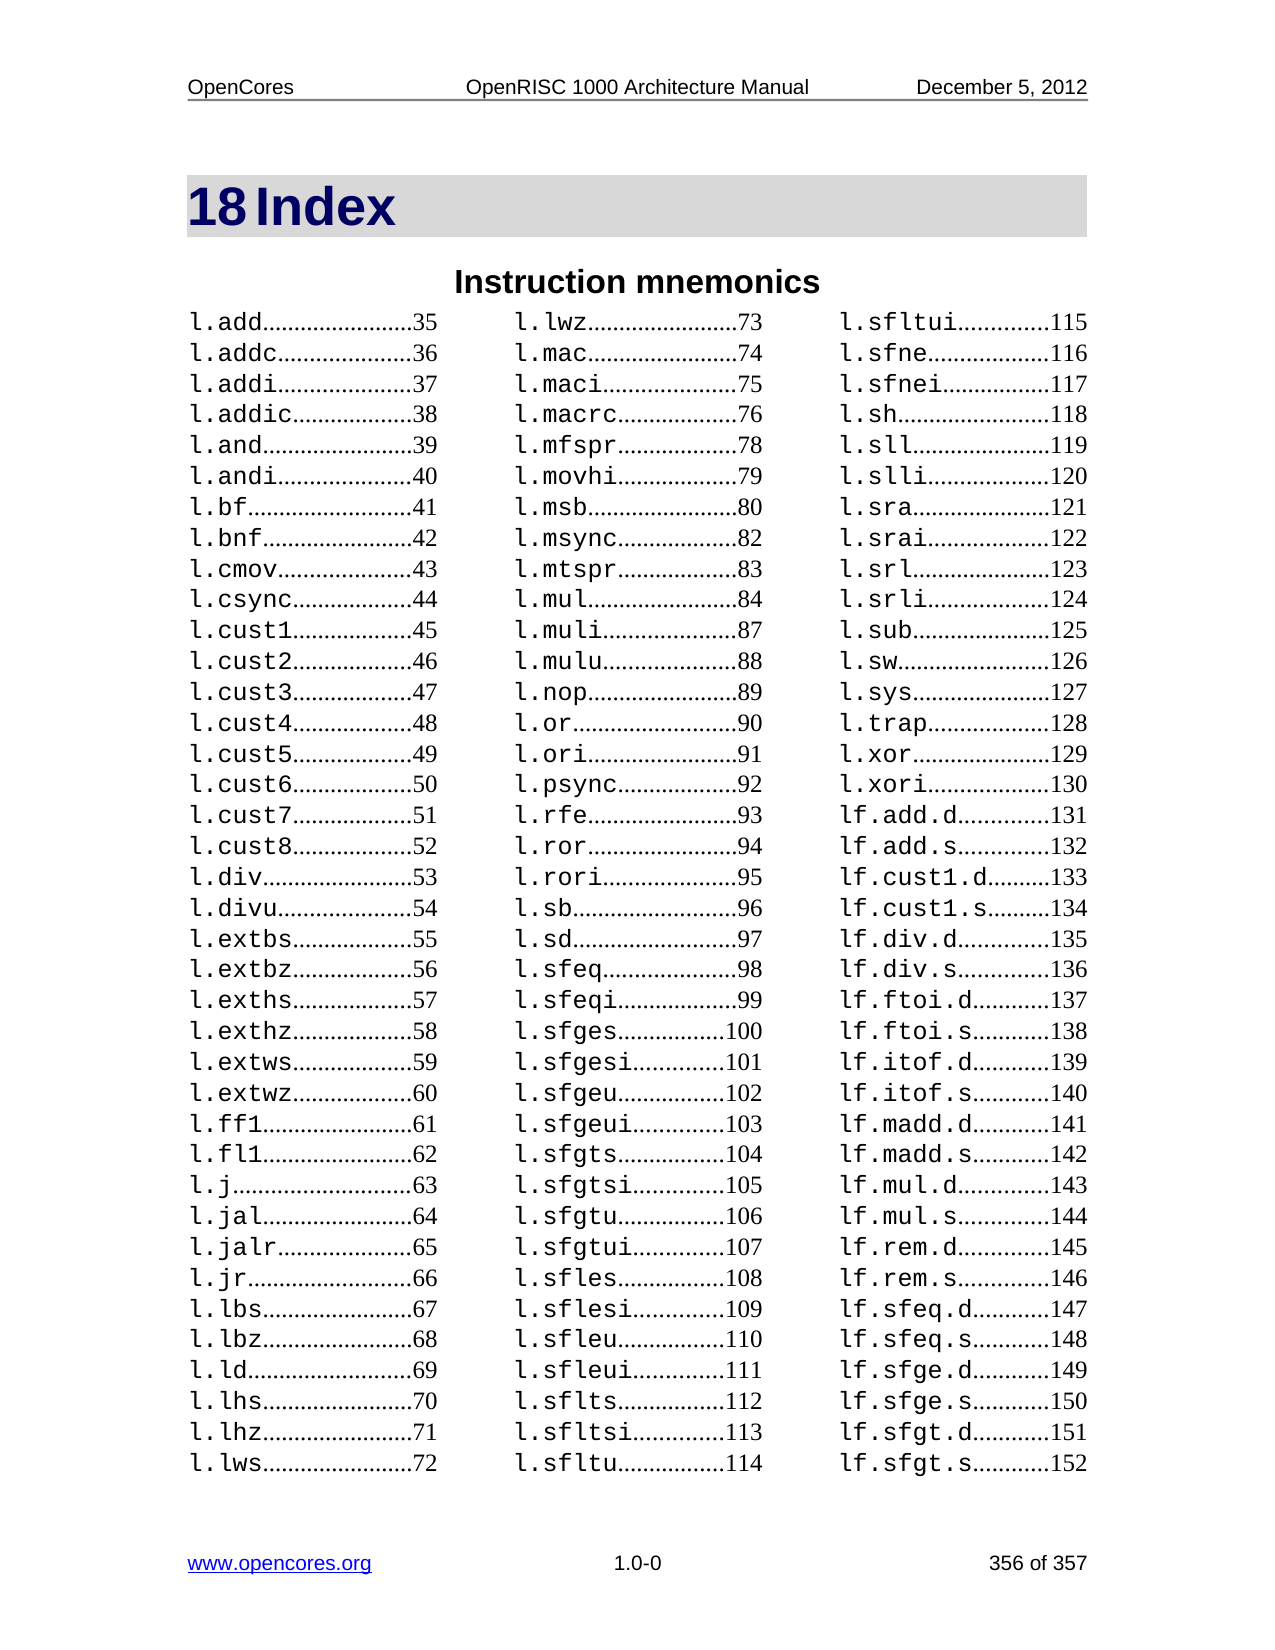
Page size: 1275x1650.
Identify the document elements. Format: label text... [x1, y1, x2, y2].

text l.bf 41 [187, 492, 437, 523]
text l.nop 89 [512, 677, 762, 708]
text l.xori 130 [837, 769, 1087, 800]
text l.exthz 58 [187, 1016, 437, 1047]
text l.andi 40 [187, 461, 437, 492]
text l.mulu 88 [512, 646, 762, 677]
text l.cust5 49 [187, 739, 437, 769]
text l.ror 94 [512, 831, 762, 862]
text l.cust2 46 [187, 646, 437, 677]
text l.muli 87 [512, 615, 762, 646]
text l.or 90 [512, 708, 762, 739]
text l.cust6 50 [187, 769, 437, 800]
text l.rori 95 [512, 862, 762, 893]
text l.rfe 93 [512, 800, 762, 831]
text l.fl1 62 [187, 1139, 437, 1170]
text l.lbz 68 [187, 1324, 437, 1355]
text l.mfspr 78 [512, 430, 762, 461]
text l.msb 80 [512, 492, 762, 523]
text l.sfgesi 101 [512, 1047, 762, 1078]
text lf.mul.s 144 [837, 1201, 1087, 1232]
text lf.sfge.d 149 [837, 1355, 1087, 1386]
text l.maci 75 [512, 369, 762, 399]
text l.mac 74 [512, 338, 762, 369]
text l.addic 38 [187, 399, 437, 430]
text l.and 39 [187, 430, 437, 461]
text l.sys 127 [837, 677, 1087, 708]
text l.cust4 48 [187, 708, 437, 739]
text l.sll 119 [837, 430, 1087, 461]
text l.sfgts 104 [512, 1139, 762, 1170]
text l.xor 129 [837, 739, 1087, 769]
text l.j 63 [187, 1170, 437, 1201]
text l.macrc 76 [512, 399, 762, 430]
text l.mtspr 83 [512, 554, 762, 584]
text l.msync 82 [512, 523, 762, 554]
text l.sfgtu 106 [512, 1201, 762, 1232]
text lf.div.d 135 [837, 924, 1087, 954]
text l.psync 92 [512, 769, 762, 800]
text l.cust8 52 [187, 831, 437, 862]
text l.lbs 67 [187, 1294, 437, 1324]
text l.srai 122 [837, 523, 1087, 554]
text l.sd 97 [512, 924, 762, 954]
text lf.rem.d 145 [837, 1232, 1087, 1263]
text l.sflts 112 [512, 1386, 762, 1417]
text l.csync 44 [187, 584, 437, 615]
text l.sfles 108 [512, 1263, 762, 1294]
text l.sra 121 [837, 492, 1087, 523]
text l.jalr 65 [187, 1232, 437, 1263]
text l.sfltu 114 [512, 1448, 762, 1479]
text l.slli 120 [837, 461, 1087, 492]
text l.jr 66 [187, 1263, 437, 1294]
text lf.add.s 132 [837, 831, 1087, 862]
text l.sb 96 [512, 893, 762, 924]
text lf.div.s 136 [837, 954, 1087, 985]
text l.ori 91 [512, 739, 762, 769]
text l.lhz 71 [187, 1417, 437, 1448]
text l.sw 126 [837, 646, 1087, 677]
text lf.add.d 131 [837, 800, 1087, 831]
text l.add 35 [187, 307, 437, 338]
text l.exths 57 [187, 985, 437, 1016]
subtitle Index [187, 175, 1087, 237]
text l.sh 118 [837, 399, 1087, 430]
text l.cust7 51 [187, 800, 437, 831]
text l.div 53 [187, 862, 437, 893]
text l.extws 59 [187, 1047, 437, 1078]
text l.addc 36 [187, 338, 437, 369]
text l.sfgeu 102 [512, 1078, 762, 1109]
text l.sfeq 98 [512, 954, 762, 985]
text l.cust1 45 [187, 615, 437, 646]
text lf.madd.s 142 [837, 1139, 1087, 1170]
text l.sfltsi 113 [512, 1417, 762, 1448]
text l.sfeqi 99 [512, 985, 762, 1016]
text l.mul 84 [512, 584, 762, 615]
text l.sfgtui 107 [512, 1232, 762, 1263]
text l.bnf 42 [187, 523, 437, 554]
text lf.sfgt.s 152 [837, 1448, 1087, 1479]
text l.jal 64 [187, 1201, 437, 1232]
text l.cust3 47 [187, 677, 437, 708]
text l.ld 69 [187, 1355, 437, 1386]
text l.extwz 60 [187, 1078, 437, 1109]
text l.lwz 73 [512, 307, 762, 338]
text lf.mul.d 143 [837, 1170, 1087, 1201]
text l.sfges 100 [512, 1016, 762, 1047]
text lf.ftoi.d 137 [837, 985, 1087, 1016]
text lf.cust1.s 134 [837, 893, 1087, 924]
text lf.itof.s 140 [837, 1078, 1087, 1109]
text l.sfne 116 [837, 338, 1087, 369]
text lf.itof.d 139 [837, 1047, 1087, 1078]
text l.extbz 56 [187, 954, 437, 985]
text l.divu 54 [187, 893, 437, 924]
text l.sfleui 111 [512, 1355, 762, 1386]
text l.sflesi 109 [512, 1294, 762, 1324]
text l.lhs 70 [187, 1386, 437, 1417]
text lf.rem.s 146 [837, 1263, 1087, 1294]
text l.srl 123 [837, 554, 1087, 584]
text lf.cust1.d 133 [837, 862, 1087, 893]
text l.extbs 55 [187, 924, 437, 954]
text lf.sfge.s 150 [837, 1386, 1087, 1417]
subtitle Instruction mnemonics [187, 262, 1087, 301]
text l.sub 125 [837, 615, 1087, 646]
text l.sfltui 115 [837, 307, 1087, 338]
text l.trap 128 [837, 708, 1087, 739]
text l.sfnei 117 [837, 369, 1087, 399]
text l.movhi 79 [512, 461, 762, 492]
text l.sfgeui 103 [512, 1109, 762, 1139]
text lf.sfgt.d 151 [837, 1417, 1087, 1448]
text lf.madd.d 141 [837, 1109, 1087, 1139]
text l.sfleu 110 [512, 1324, 762, 1355]
text l.cmov 43 [187, 554, 437, 584]
text l.ff1 61 [187, 1109, 437, 1139]
text l.addi 37 [187, 369, 437, 399]
text l.lws 72 [187, 1448, 437, 1479]
text lf.sfeq.s 148 [837, 1324, 1087, 1355]
text l.srli 124 [837, 584, 1087, 615]
text lf.sfeq.d 147 [837, 1294, 1087, 1324]
text l.sfgtsi 105 [512, 1170, 762, 1201]
text lf.ftoi.s 138 [837, 1016, 1087, 1047]
